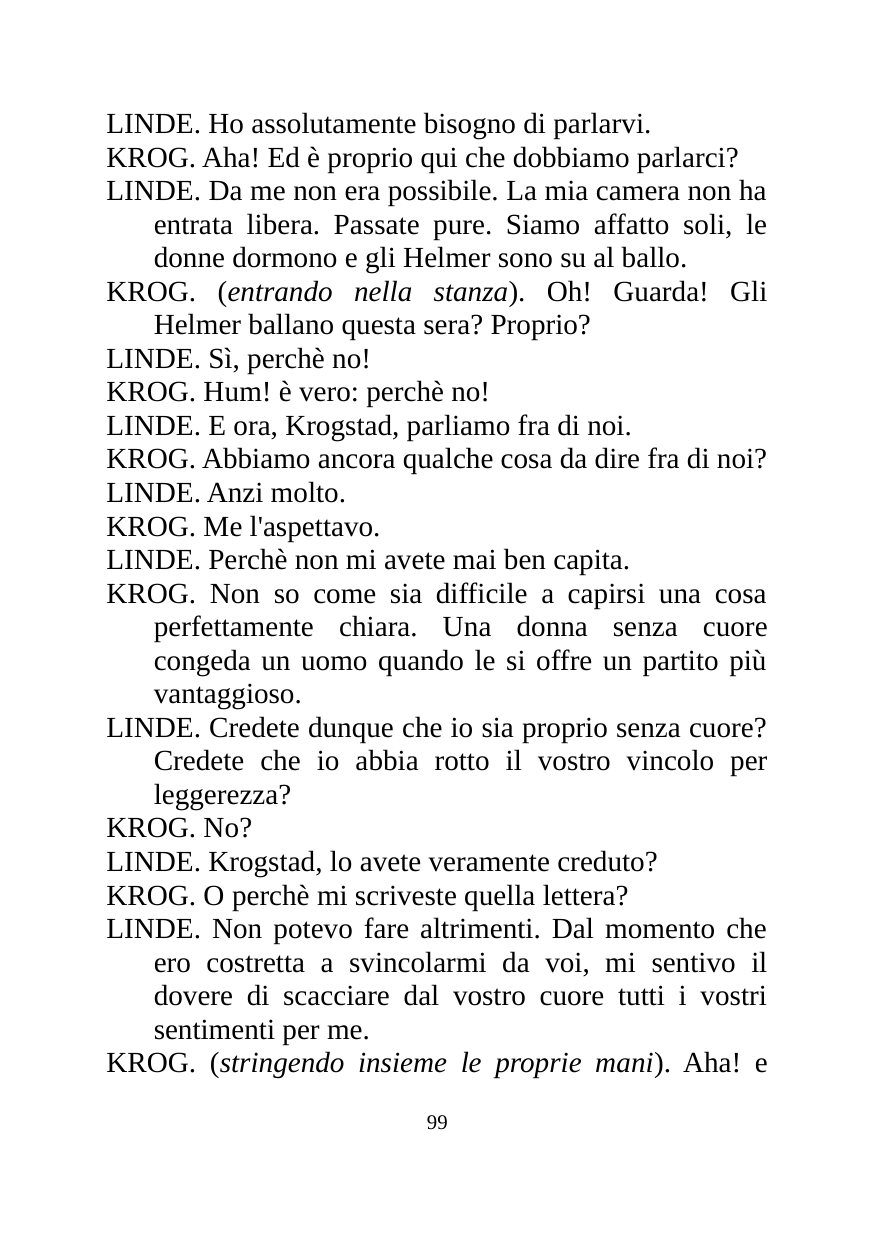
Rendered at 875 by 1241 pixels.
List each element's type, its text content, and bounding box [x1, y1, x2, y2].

text LINDE. Da me non era possibile. La mia camera non ha entrata libera. Passate pure. Siamo affatto soli, le donne dormono e gli Helmer sono su al ballo. [106, 173, 768, 274]
text LINDE. Non potevo fare altrimenti. Dal momento che ero costretta a svincolarmi da voi, mi sentivo il dovere di scacciare dal vostro cuore tutti i vostri sentimenti per me. [106, 911, 768, 1045]
text LINDE. E ora, Krogstad, parliamo fra di noi. [106, 408, 768, 442]
text KROG. O perchè mi scriveste quella lettera? [106, 878, 768, 911]
text LINDE. Ho assolutamente bisogno di parlarvi. [106, 106, 768, 140]
text LINDE. Sì, perchè no! [106, 341, 768, 374]
text KROG. No? [106, 811, 768, 844]
text LINDE. Anzi molto. [106, 475, 768, 509]
text KROG. (entrando nella stanza). Oh! Guarda! Gli Helmer ballano questa sera? Proprio? [106, 274, 768, 341]
text KROG. Hum! è vero: perchè no! [106, 374, 768, 408]
text KROG. Abbiamo ancora qualche cosa da dire fra di noi? [106, 442, 768, 475]
text KROG. (stringendo insieme le proprie mani). Aha! e [106, 1045, 768, 1079]
text LINDE. Krogstad, lo avete veramente creduto? [106, 844, 768, 878]
text KROG. Non so come sia difficile a capirsi una cosa perfettamente chiara. Una donna senza cuore congeda un uomo quando le si offre un partito più vantaggioso. [106, 576, 768, 710]
text LINDE. Credete dunque che io sia proprio senza cuore? Credete che io abbia rotto il vostro vincolo per leggerezza? [106, 710, 768, 811]
text KROG. Me l'aspettavo. [106, 509, 768, 542]
text LINDE. Perchè non mi avete mai ben capita. [106, 542, 768, 576]
text KROG. Aha! Ed è proprio qui che dobbiamo parlarci? [106, 140, 768, 173]
